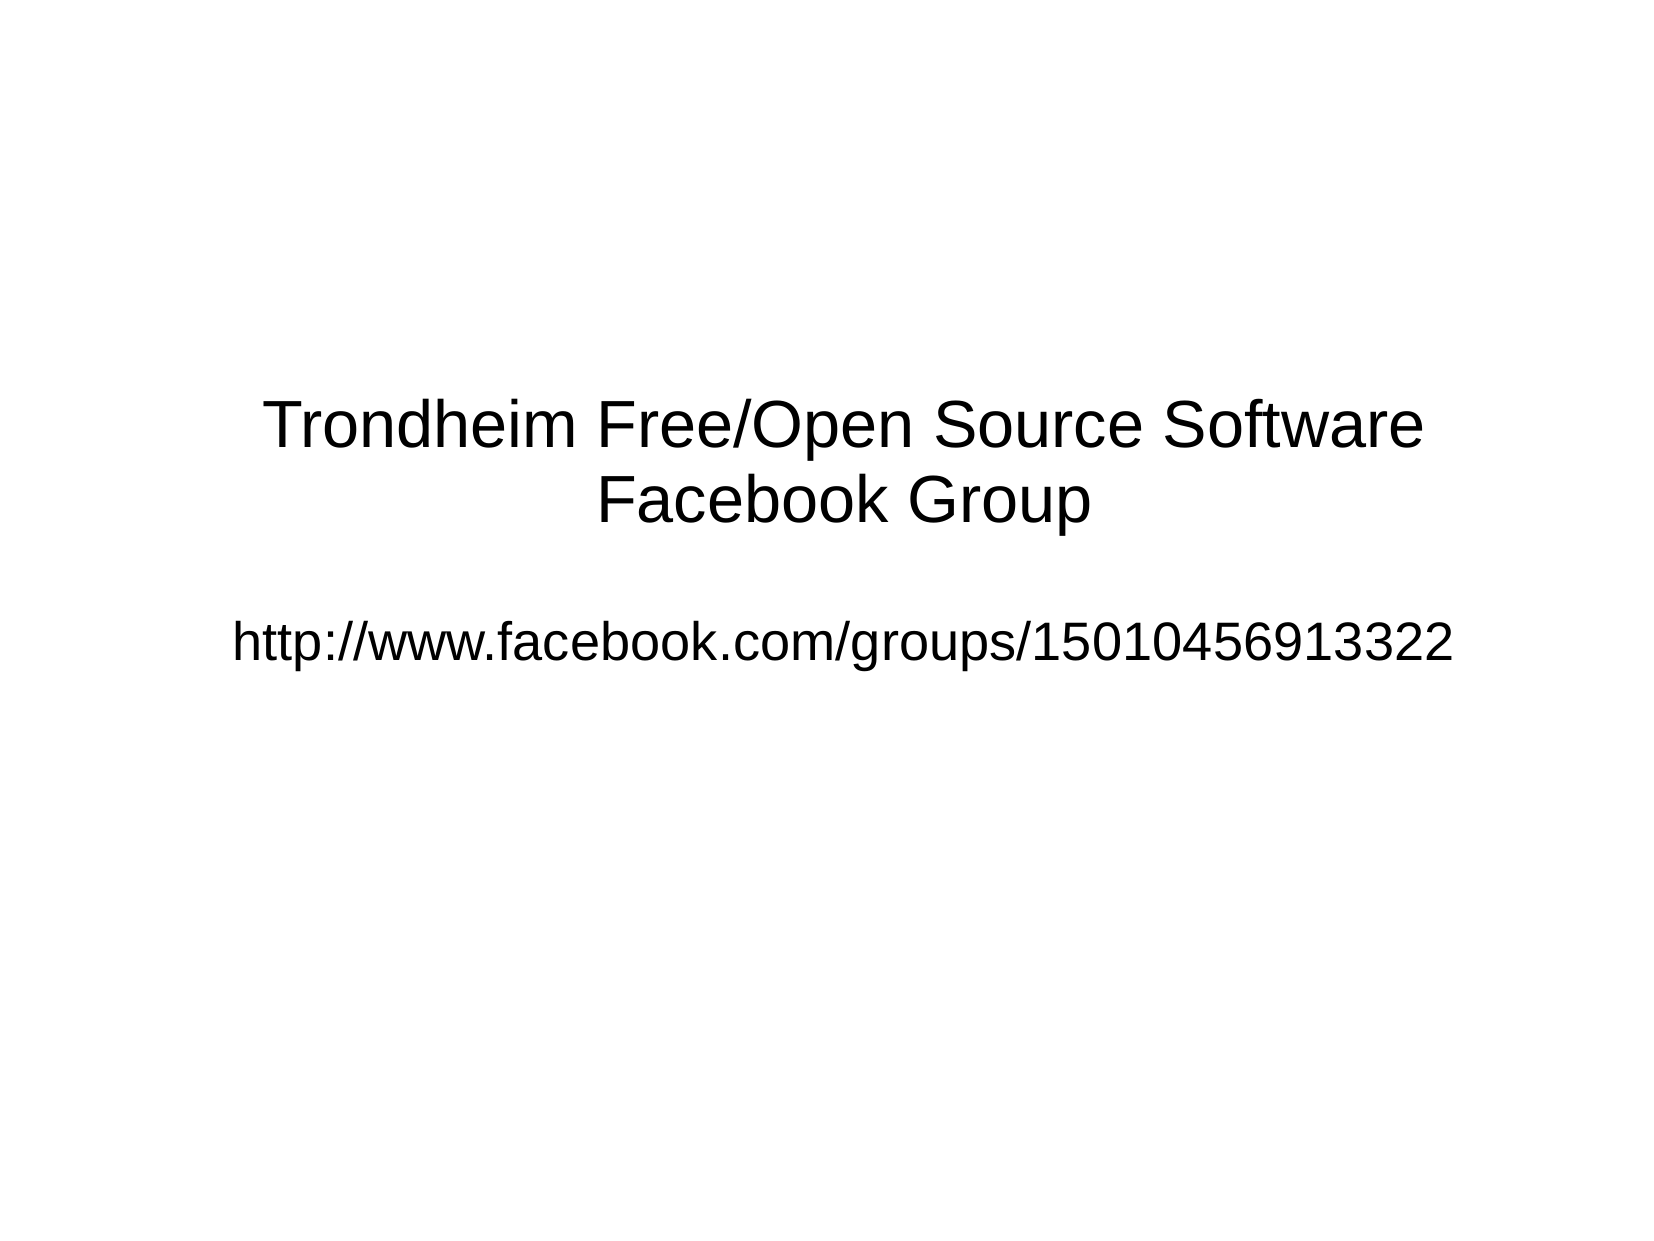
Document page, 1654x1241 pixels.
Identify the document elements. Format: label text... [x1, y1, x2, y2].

subtitle Trondheim Free/Open Source Software Facebook Group http://www.facebook.com/groups/15010456913322 [82, 49, 1571, 1010]
